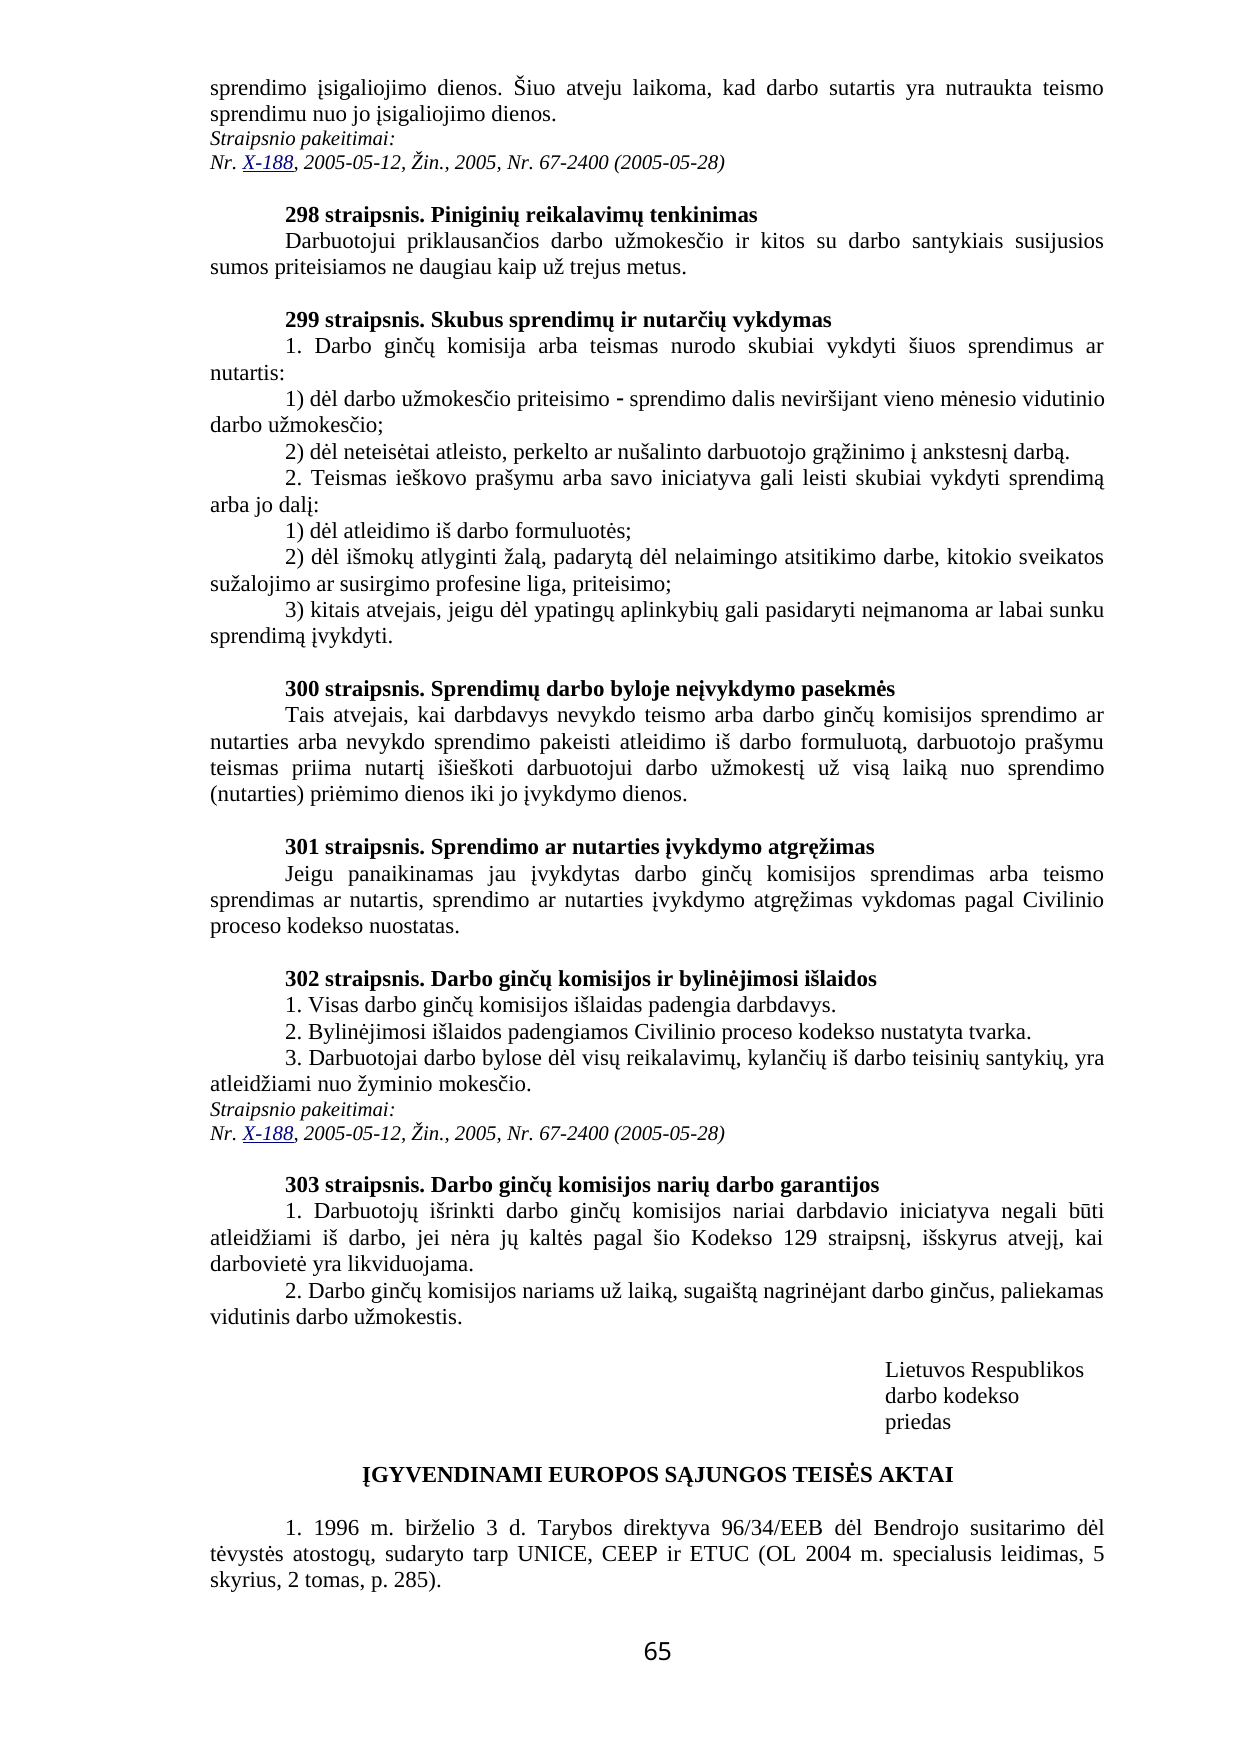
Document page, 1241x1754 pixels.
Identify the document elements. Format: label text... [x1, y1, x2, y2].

text 1) dėl darbo užmokesčio priteisimo  sprendimo dalis neviršijant vieno mėnesio vidutinio darbo užmokesčio; [210, 385, 1106, 438]
text priedas [210, 1408, 1106, 1435]
text 2. Teismas ieškovo prašymu arba savo iniciatyva gali leisti skubiai vykdyti sprendimą arba jo dalį: [210, 464, 1106, 517]
text Lietuvos Respublikos [810, 1356, 1106, 1382]
text 1. Visas darbo ginčų komisijos išlaidas padengia darbdavys. [210, 991, 1106, 1018]
text 3) kitais atvejais, jeigu dėl ypatingų aplinkybių gali pasidaryti neįmanoma ar labai sunku sprendimą įvykdyti. [210, 596, 1106, 649]
text 2. Darbo ginčų komisijos nariams už laiką, sugaištą nagrinėjant darbo ginčus, paliekamas vidutinis darbo užmokestis. [210, 1277, 1106, 1329]
text Nr. X-188, 2005-05-12, Žin., 2005, Nr. 67-2400 (2005-05-28) [210, 150, 1106, 174]
text Straipsnio pakeitimai: [210, 1097, 1106, 1121]
text 2. Bylinėjimosi išlaidos padengiamos Civilinio proceso kodekso nustatyta tvarka. [210, 1018, 1106, 1044]
text 300 straipsnis. Sprendimų darbo byloje neįvykdymo pasekmės [210, 675, 1106, 701]
text Straipsnio pakeitimai: [210, 126, 1106, 150]
text darbo kodekso [285, 1382, 1106, 1408]
text Tais atvejais, kai darbdavys nevykdo teismo arba darbo ginčų komisijos sprendimo ar nutarties arba nevykdo sprendimo pakeisti atleidimo iš darbo formuluotą, darbuotojo prašymu teismas priima nutartį išieškoti darbuotojui darbo užmokestį už visą laiką nuo sprendimo (nutarties) priėmimo dienos iki jo įvykdymo dienos. [210, 701, 1106, 807]
text 1. Darbo ginčų komisija arba teismas nurodo skubiai vykdyti šiuos sprendimus ar nutartis: [210, 332, 1106, 385]
text 302 straipsnis. Darbo ginčų komisijos ir bylinėjimosi išlaidos [210, 965, 1106, 991]
text 299 straipsnis. Skubus sprendimų ir nutarčių vykdymas [210, 306, 1106, 332]
text 303 straipsnis. Darbo ginčų komisijos narių darbo garantijos [210, 1171, 1106, 1198]
text 2) dėl neteisėtai atleisto, perkelto ar nušalinto darbuotojo grąžinimo į ankstesnį darbą. [210, 438, 1106, 464]
text 3. Darbuotojai darbo bylose dėl visų reikalavimų, kylančių iš darbo teisinių santykių, yra atleidžiami nuo žyminio mokesčio. [210, 1044, 1106, 1097]
text 1. 1996 m. birželio 3 d. Tarybos direktyva 96/34/EEB dėl Bendrojo susitarimo dėl tėvystės atostogų, sudaryto tarp UNICE, CEEP ir ETUC (OL 2004 m. specialusis leidimas, 5 skyrius, 2 tomas, p. 285). [210, 1514, 1106, 1593]
text 1) dėl atleidimo iš darbo formuluotės; [210, 517, 1106, 543]
text 298 straipsnis. Piniginių reikalavimų tenkinimas [210, 201, 1106, 227]
subtitle ĮGYVENDINAMI EUROPOS SĄJUNGOS TEISĖS AKTAI [210, 1461, 1106, 1487]
text 1. Darbuotojų išrinkti darbo ginčų komisijos nariai darbdavio iniciatyva negali būti atleidžiami iš darbo, jei nėra jų kaltės pagal šio Kodekso 129 straipsnį, išskyrus atvejį, kai darbovietė yra likviduojama. [210, 1198, 1106, 1277]
text Darbuotojui priklausančios darbo užmokesčio ir kitos su darbo santykiais susijusios sumos priteisiamos ne daugiau kaip už trejus metus. [210, 227, 1106, 280]
text Jeigu panaikinamas jau įvykdytas darbo ginčų komisijos sprendimas arba teismo sprendimas ar nutartis, sprendimo ar nutarties įvykdymo atgręžimas vykdomas pagal Civilinio proceso kodekso nuostatas. [210, 859, 1106, 939]
text 301 straipsnis. Sprendimo ar nutarties įvykdymo atgręžimas [210, 833, 1106, 859]
text Nr. X-188, 2005-05-12, Žin., 2005, Nr. 67-2400 (2005-05-28) [210, 1121, 1106, 1145]
text sprendimo įsigaliojimo dienos. Šiuo atveju laikoma, kad darbo sutartis yra nutraukta teismo sprendimu nuo jo įsigaliojimo dienos. [210, 73, 1106, 126]
text 2) dėl išmokų atlyginti žalą, padarytą dėl nelaimingo atsitikimo darbe, kitokio sveikatos sužalojimo ar susirgimo profesine liga, priteisimo; [210, 543, 1106, 596]
